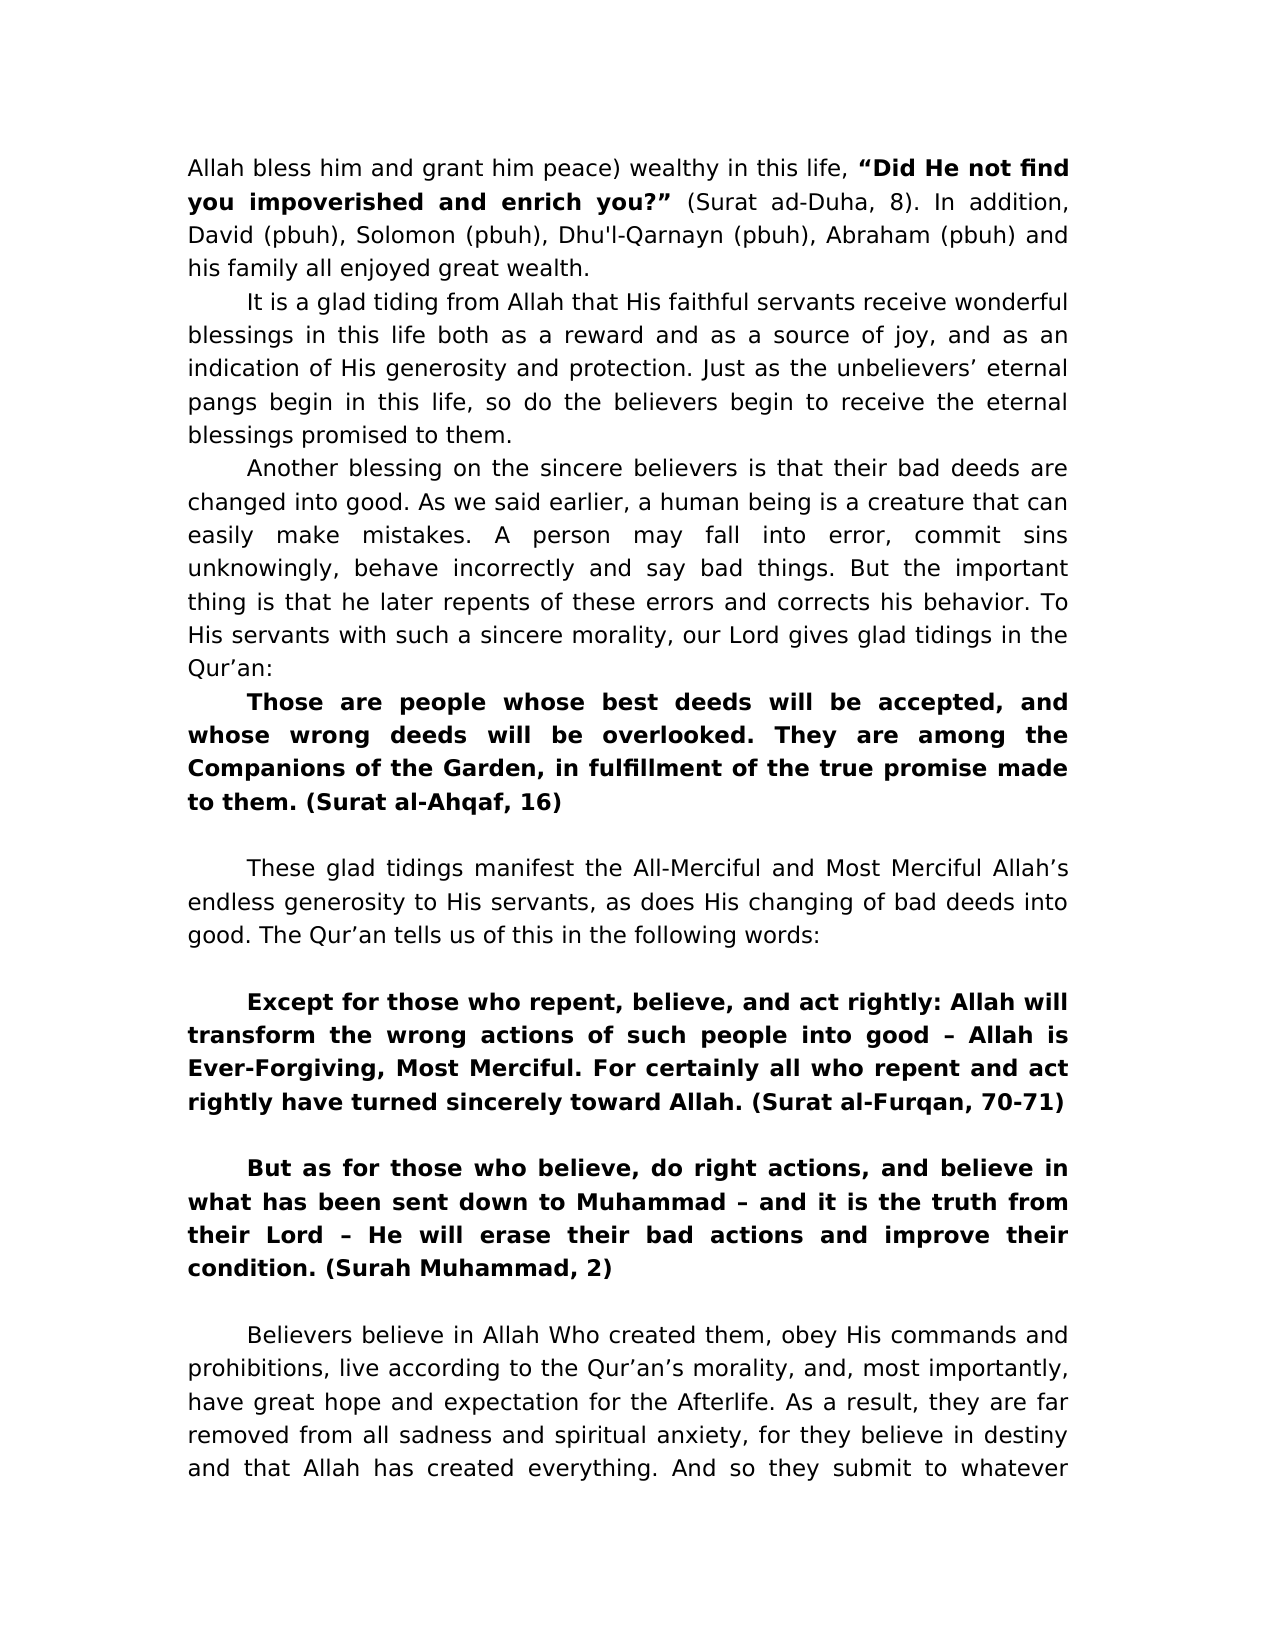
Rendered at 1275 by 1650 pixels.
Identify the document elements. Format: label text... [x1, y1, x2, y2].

text These glad tidings manifest the All-Merciful and Most Merciful Allah’s endless generosity to His servants, as does His changing of bad deeds into good. The Qur’an tells us of this in the following words: [187, 850, 1070, 950]
text But as for those who believe, do right actions, and believe in what has been sent down to Muhammad – and it is the truth from their Lord – He will erase their bad actions and improve their condition. (Surah Muhammad, 2) [187, 1150, 1070, 1283]
text Those are people whose best deeds will be accepted, and whose wrong deeds will be overlooked. They are among the Companions of the Garden, in fulfillment of the true promise made to them. (Surat al-Ahqaf, 16) [187, 683, 1070, 817]
text Except for those who repent, believe, and act rightly: Allah will transform the wrong actions of such people into good – Allah is Ever-Forgiving, Most Merciful. For certainly all who repent and act rightly have turned sincerely toward Allah. (Surat al-Furqan, 70-71) [187, 983, 1070, 1117]
text Believers believe in Allah Who created them, obey His commands and prohibitions, live according to the Qur’an’s morality, and, most importantly, have great hope and expectation for the Afterlife. As a result, they are far removed from all sadness and spiritual anxiety, for they believe in destiny and that Allah has created everything. And so they submit to whatever [187, 1317, 1070, 1483]
text Allah bless him and grant him peace) wealthy in this life, “Did He not find you impoverished and enrich you?” (Surat ad-Duha, 8). In addition, David (pbuh), Solomon (pbuh), Dhu'l-Qarnayn (pbuh), Abraham (pbuh) and his family all enjoyed great wealth. [187, 150, 1070, 283]
text Another blessing on the sincere believers is that their bad deeds are changed into good. As we said earlier, a human being is a creature that can easily make mistakes. A person may fall into error, commit sins unknowingly, behave incorrectly and say bad things. But the important thing is that he later repents of these errors and corrects his behavior. To His servants with such a sincere morality, our Lord gives glad tidings in the Qur’an: [187, 450, 1070, 683]
text It is a glad tiding from Allah that His faithful servants receive wonderful blessings in this life both as a reward and as a source of joy, and as an indication of His generosity and protection. Just as the unbelievers’ eternal pangs begin in this life, so do the believers begin to receive the eternal blessings promised to them. [187, 283, 1070, 450]
